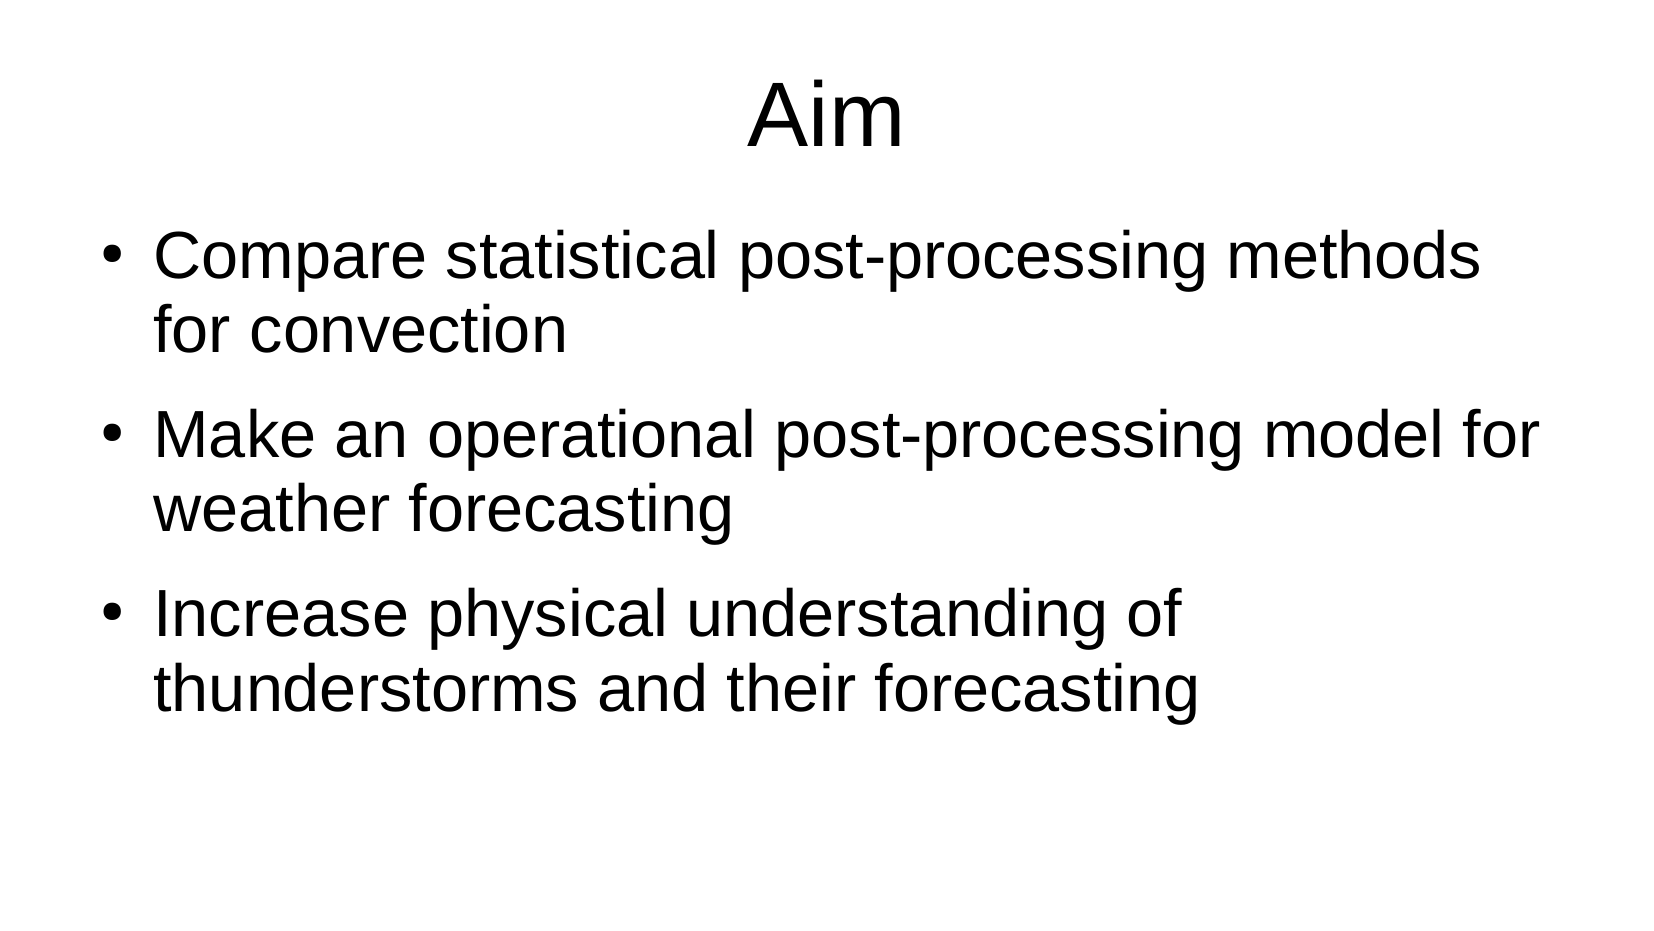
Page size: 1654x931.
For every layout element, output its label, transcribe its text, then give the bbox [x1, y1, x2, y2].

title Aim [82, 37, 1571, 193]
list Compare statistical post-processing methods for convection Make an operational post-processing model for weather forecasting Increase physical understanding of thunderstorms and their forecasting [82, 217, 1571, 758]
